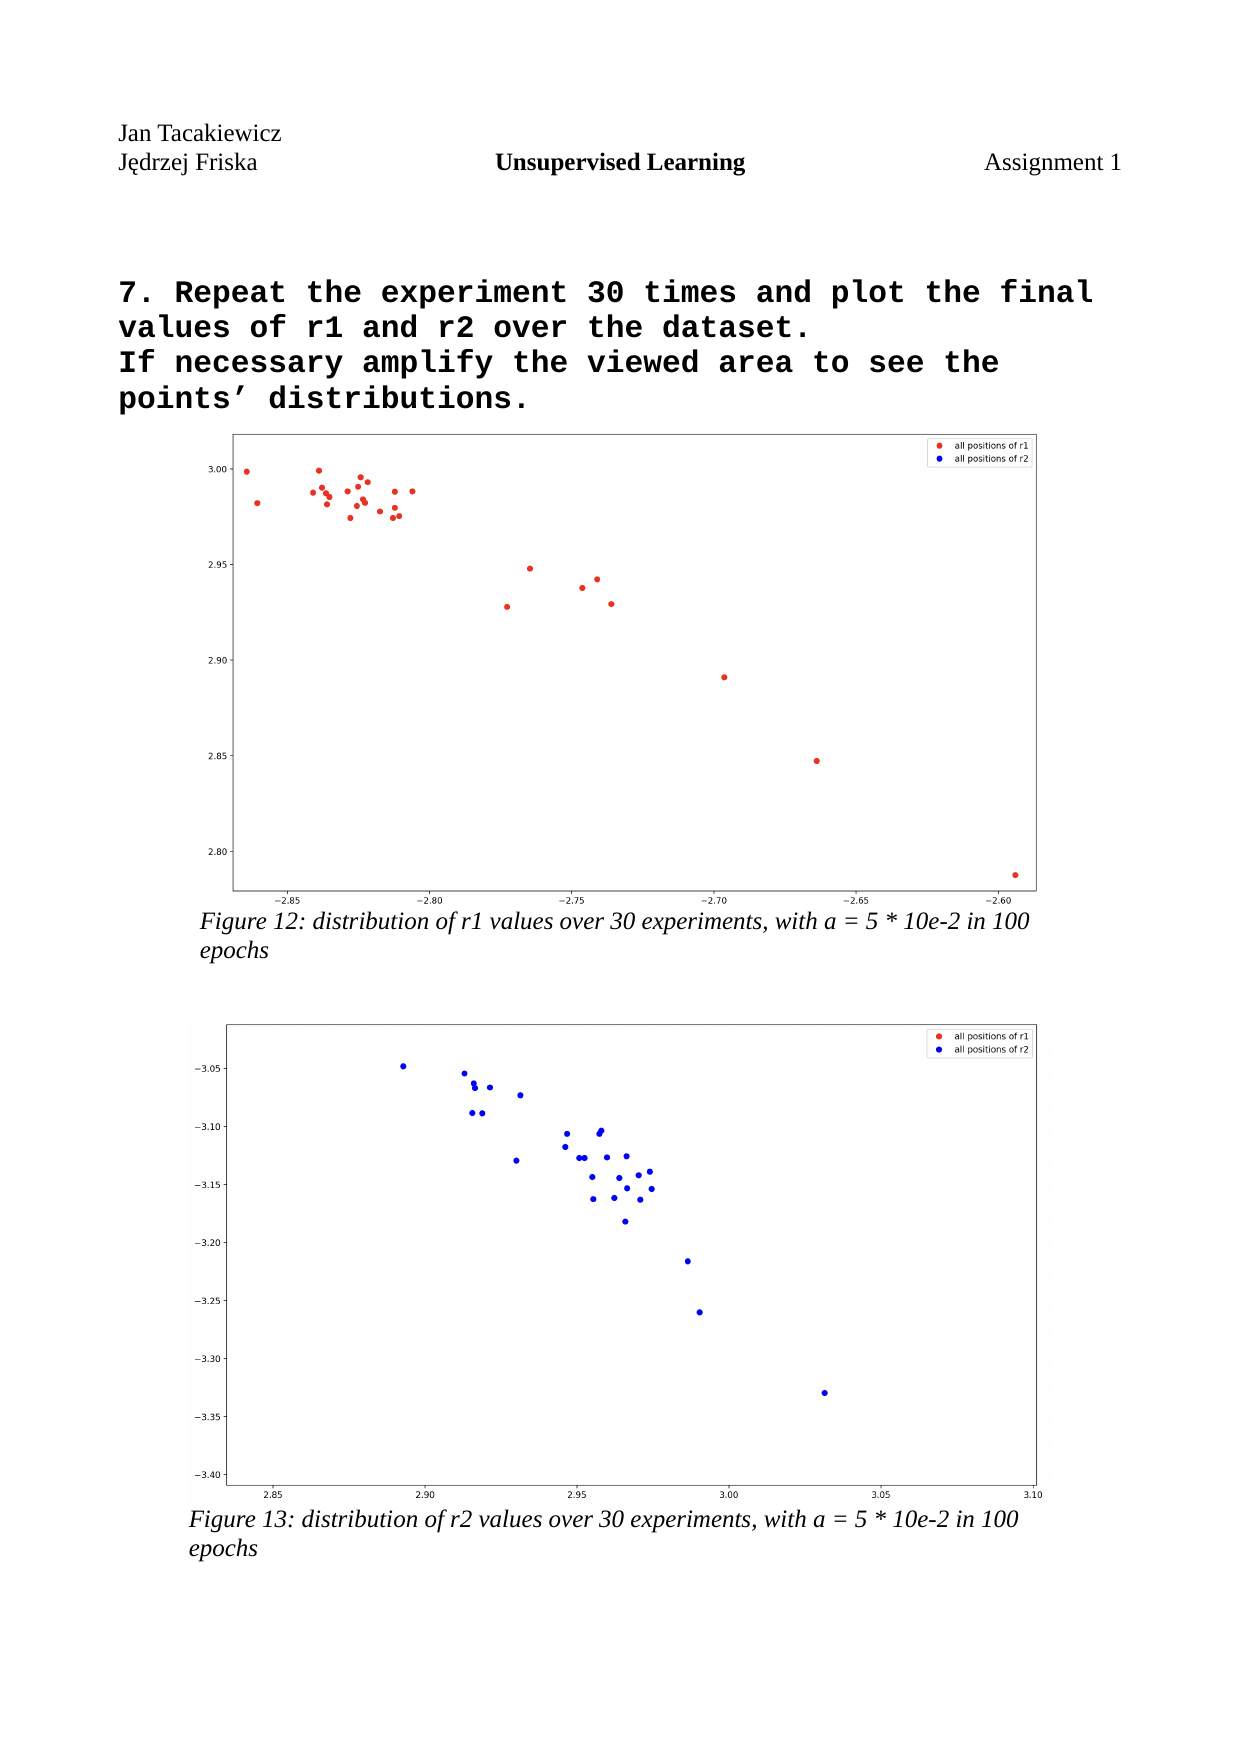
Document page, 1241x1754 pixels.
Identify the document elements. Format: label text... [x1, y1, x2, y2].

picture [188, 1020, 1052, 1504]
text Figure 13: distribution of r2 values over 30 experiments, with a = 5 * 10e-2 in 100 epochs [188, 1504, 1052, 1562]
text If necessary amplify the viewed area to see the points’ distributions. [118, 347, 1122, 418]
text Figure 12: distribution of r1 values over 30 experiments, with a = 5 * 10e-2 in 100 epochs [199, 906, 1041, 963]
picture [199, 431, 1041, 906]
text 7. Repeat the experiment 30 times and plot the final values of r1 and r2 over the dataset. [118, 276, 1122, 347]
